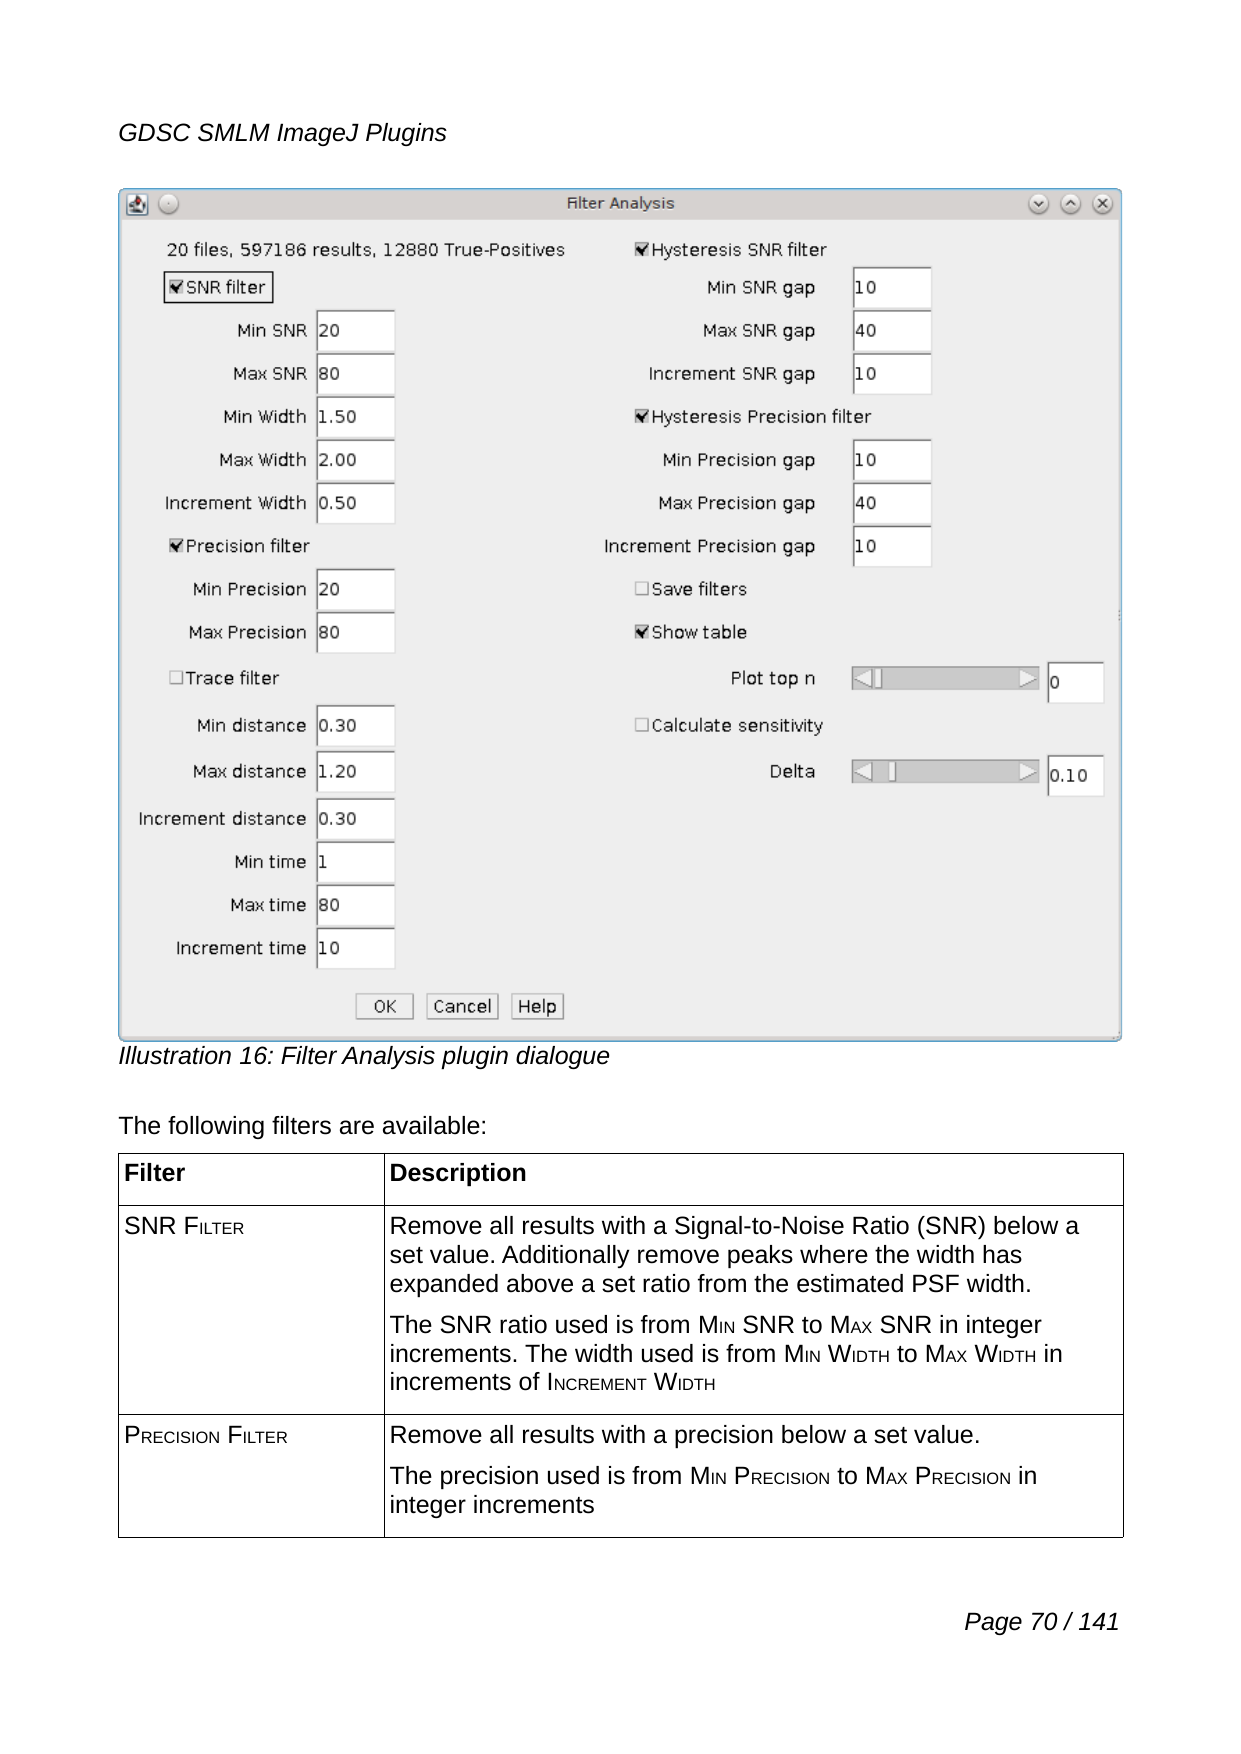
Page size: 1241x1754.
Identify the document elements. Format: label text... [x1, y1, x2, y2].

table_cell SNR Filter [119, 1206, 384, 1414]
table_header Filter [119, 1154, 384, 1205]
text Illustration 16: Filter Analysis plugin dialogue [118, 1042, 1122, 1070]
table_header Description [385, 1154, 1123, 1205]
picture [118, 188, 1123, 1042]
table_cell Remove all results with a precision below a set value. The precision used is from Min Precision to Max Precision in integer increments [385, 1415, 1123, 1537]
text The following filters are available: [118, 1111, 1122, 1140]
table_cell Precision Filter [119, 1415, 384, 1537]
table_cell Remove all results with a Signal-to-Noise Ratio (SNR) below a set value. Additionally remove peaks where the width has expanded above a set ratio from the estimated PSF width. The SNR ratio used is from Min SNR to Max SNR in integer increments. The width used is from Min Width to Max Width in increments of Increment Width [385, 1206, 1123, 1414]
